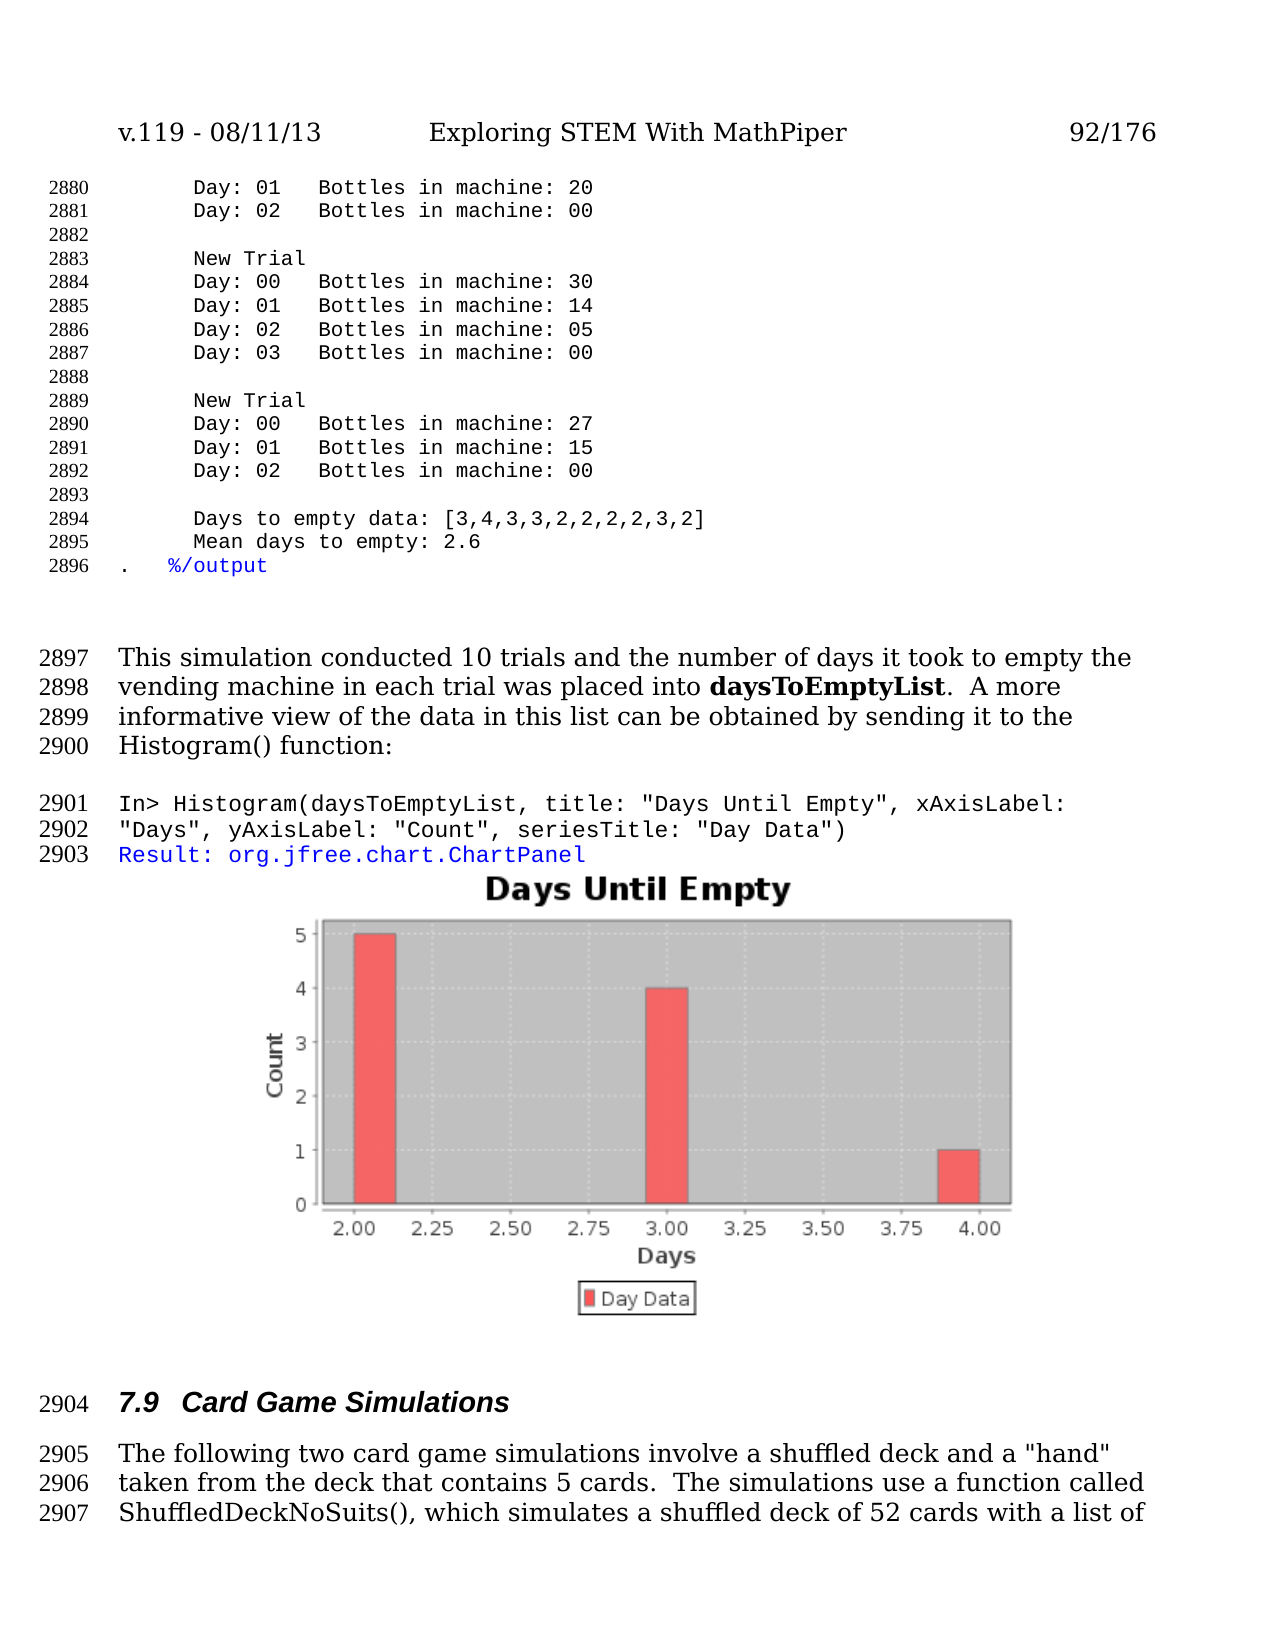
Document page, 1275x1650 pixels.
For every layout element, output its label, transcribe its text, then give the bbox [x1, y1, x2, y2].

text Day: 00 Bottles in machine: 30 [118, 271, 1157, 295]
subtitle Card Game Simulations [118, 1385, 1157, 1418]
text Day: 02 Bottles in machine: 00 [118, 461, 1157, 484]
text Day: 01 Bottles in machine: 15 [118, 437, 1157, 461]
text New Trial [118, 389, 1157, 413]
picture [245, 869, 1030, 1317]
text In> Histogram(daysToEmptyList, title: "Days Until Empty", xAxisLabel: "Days", yAxisLabel: "Count", seriesTitle: "Day Data") [118, 792, 1157, 844]
text Result: org.jfree.chart.ChartPanel [118, 844, 1157, 870]
text Day: 01 Bottles in machine: 20 [118, 177, 1157, 200]
text Days to empty data: [3,4,3,3,2,2,2,2,3,2] [118, 508, 1157, 531]
text New Trial [118, 248, 1157, 271]
text Day: 01 Bottles in machine: 14 [118, 295, 1157, 319]
text Day: 00 Bottles in machine: 27 [118, 413, 1157, 437]
text Day: 02 Bottles in machine: 05 [118, 319, 1157, 342]
text Mean days to empty: 2.6 [118, 531, 1157, 555]
text Day: 02 Bottles in machine: 00 [118, 200, 1157, 224]
text Day: 03 Bottles in machine: 00 [118, 342, 1157, 366]
text This simulation conducted 10 trials and the number of days it took to empty the vending machine in each trial was placed into daysToEmptyList. A more informative view of the data in this list can be obtained by sending it to the Histogram() function: [118, 643, 1157, 760]
text The following two card game simulations involve a shuffled deck and a "hand" taken from the deck that contains 5 cards. The simulations use a function called ShuffledDeckNoSuits(), which simulates a shuffled deck of 52 cards with a list of [118, 1439, 1157, 1527]
text . %/output [118, 555, 1157, 579]
